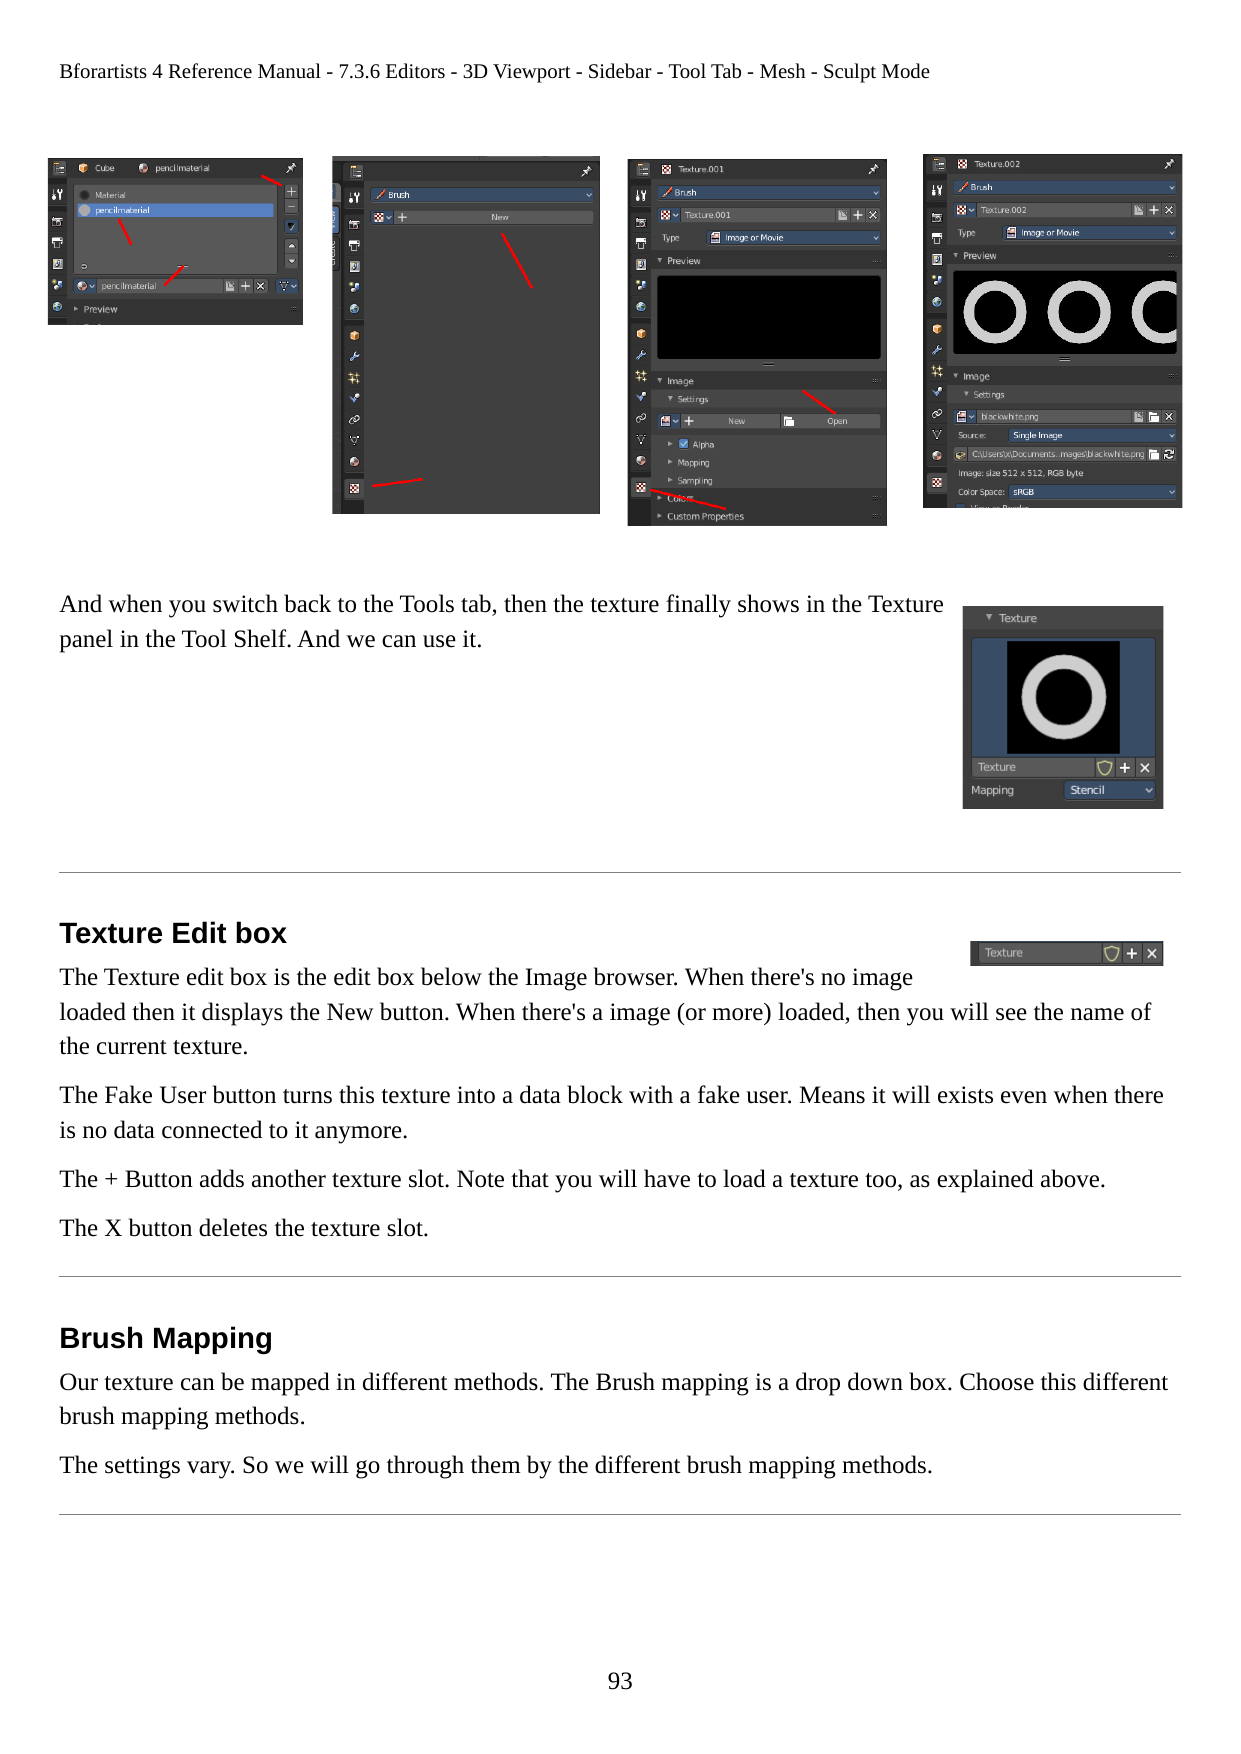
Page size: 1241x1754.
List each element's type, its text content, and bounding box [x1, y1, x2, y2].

text The Texture edit box is the edit box below the Image browser. When there's no image loaded then it displays the New button. When there's a image (or more) loaded, then you will see the name of the current texture. [59, 962, 1181, 1060]
text The + Button adds another texture slot. Note that you will have to load a texture too, as explained above. [59, 1164, 1181, 1192]
picture [627, 159, 887, 526]
picture [923, 154, 1183, 508]
text The X button deletes the texture slot. [59, 1213, 1181, 1242]
picture [332, 156, 600, 514]
text Our texture can be mapped in different methods. The Brush mapping is a drop down box. Choose this different brush mapping methods. [59, 1367, 1181, 1430]
picture [47, 158, 303, 325]
text And when you switch back to the Tools tab, then the texture finally shows in the Texture panel in the Tool Shelf. And we can use it. [59, 589, 1181, 652]
subtitle Brush Mapping [59, 1321, 1181, 1354]
subtitle Texture Edit box [59, 916, 1181, 950]
text The settings vary. So we will go through them by the different brush mapping methods. [59, 1450, 1181, 1479]
picture [970, 941, 1164, 966]
text The Fake User button turns this texture into a data block with a fake user. Means it will exists even when there is no data connected to it anymore. [59, 1080, 1181, 1143]
picture [962, 606, 1164, 809]
